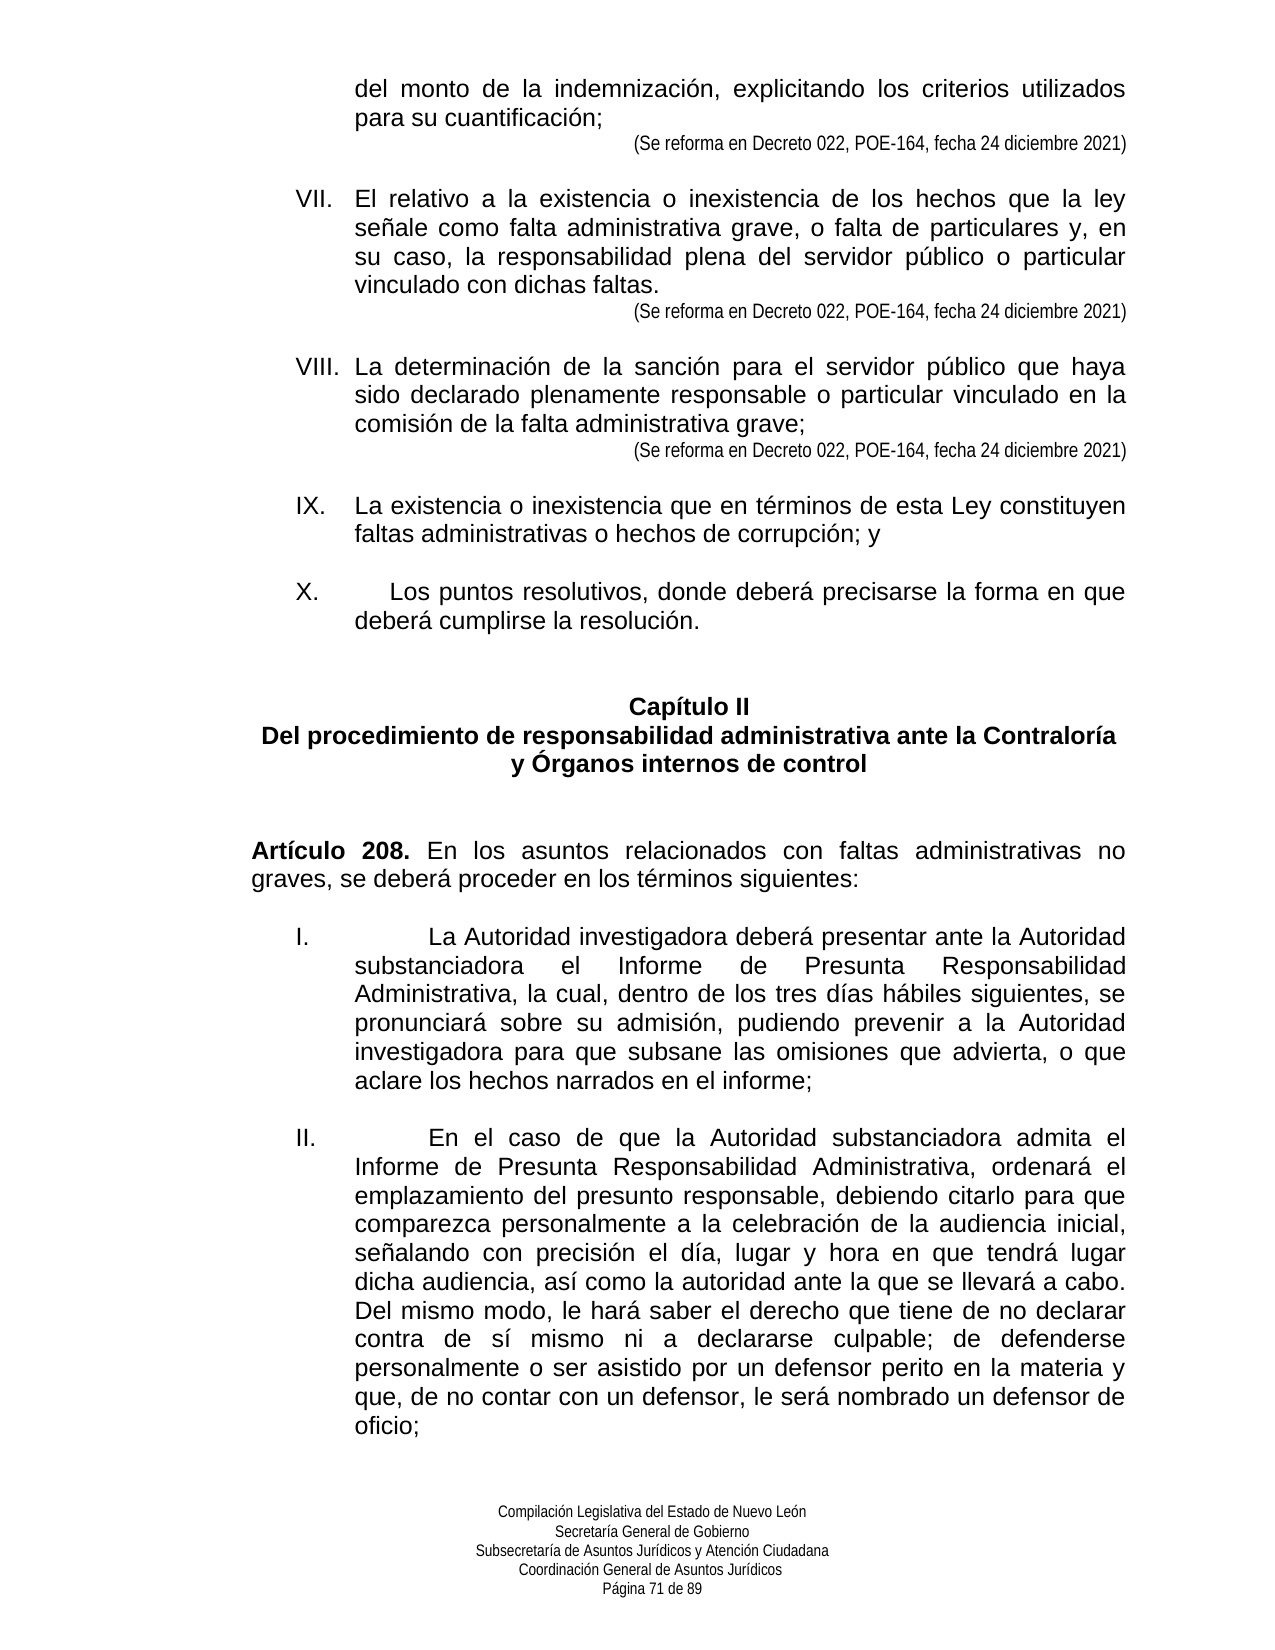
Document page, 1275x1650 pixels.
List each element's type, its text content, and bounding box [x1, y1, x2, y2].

list El relativo a la existencia o inexistencia de los hechos que la ley señale como falta administrativa grave, o falta de particulares y, en su caso, la responsabilidad plena del servidor público o particular vinculado con dichas faltas. [295, 184, 1127, 299]
list La existencia o inexistencia que en términos de esta Ley constituyen faltas administrativas o hechos de corrupción; y [295, 491, 1127, 548]
text Capítulo II [251, 692, 1127, 721]
list En el caso de que la Autoridad substanciadora admita el Informe de Presunta Responsabilidad Administrativa, ordenará el emplazamiento del presunto responsable, debiendo citarlo para que comparezca personalmente a la celebración de la audiencia inicial, señalando con precisión el día, lugar y hora en que tendrá lugar dicha audiencia, así como la autoridad ante la que se llevará a cabo. Del mismo modo, le hará saber el derecho que tiene de no declarar contra de sí mismo ni a declararse culpable; de defenderse personalmente o ser asistido por un defensor perito en la materia y que, de no contar con un defensor, le será nombrado un defensor de oficio; [295, 1123, 1127, 1439]
list Los puntos resolutivos, donde deberá precisarse la forma en que deberá cumplirse la resolución. [295, 577, 1127, 634]
text (Se reforma en Decreto 022, POE-164, fecha 24 diciembre 2021) [251, 299, 1127, 323]
text Artículo 208. En los asuntos relacionados con faltas administrativas no graves, se deberá proceder en los términos siguientes: [251, 836, 1127, 893]
text (Se reforma en Decreto 022, POE-164, fecha 24 diciembre 2021) [251, 438, 1127, 462]
text Del procedimiento de responsabilidad administrativa ante la Contraloría y Órganos internos de control [251, 721, 1127, 778]
list La determinación de la sanción para el servidor público que haya sido declarado plenamente responsable o particular vinculado en la comisión de la falta administrativa grave; [295, 352, 1127, 438]
text (Se reforma en Decreto 022, POE-164, fecha 24 diciembre 2021) [251, 131, 1127, 155]
list La Autoridad investigadora deberá presentar ante la Autoridad substanciadora el Informe de Presunta Responsabilidad Administrativa, la cual, dentro de los tres días hábiles siguientes, se pronunciará sobre su admisión, pudiendo prevenir a la Autoridad investigadora para que subsane las omisiones que advierta, o que aclare los hechos narrados en el informe; [295, 922, 1127, 1094]
list del monto de la indemnización, explicitando los criterios utilizados para su cuantificación; [295, 74, 1127, 131]
